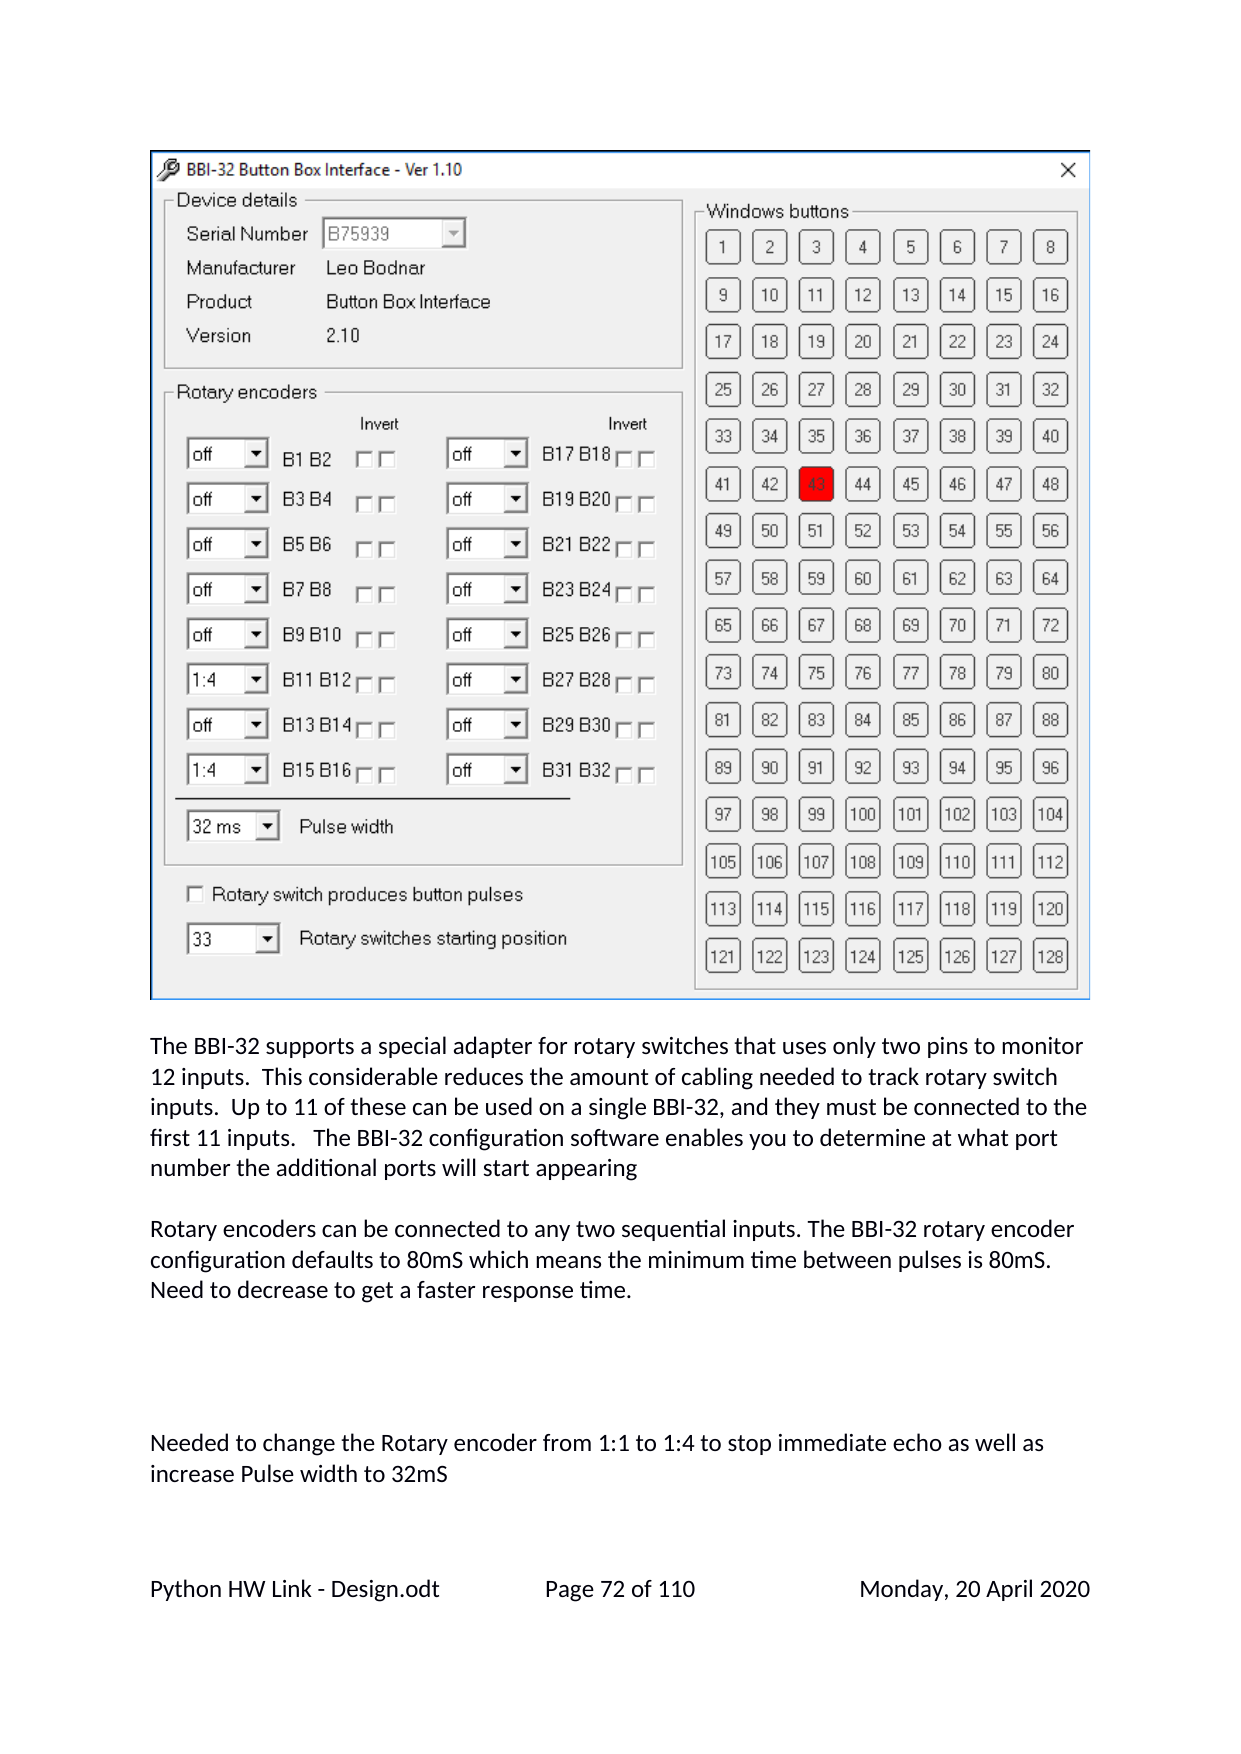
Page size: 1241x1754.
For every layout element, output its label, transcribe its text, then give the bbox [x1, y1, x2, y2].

picture [150, 150, 1091, 1000]
text Rotary encoders can be connected to any two sequential inputs. The BBI-32 rotary encoder configuration defaults to 80mS which means the minimum time between pulses is 80mS. Need to decrease to get a faster response time. [150, 1214, 1090, 1305]
text Needed to change the Rotary encoder from 1:1 to 1:4 to stop immediate echo as well as increase Pulse width to 32mS [150, 1427, 1090, 1488]
text The BBI-32 supports a special adapter for rotary switches that uses only two pins to monitor 12 inputs. This considerable reduces the amount of cabling needed to track rotary switch inputs. Up to 11 of these can be used on a single BBI-32, and they must be connected to the first 11 inputs. The BBI-32 configuration software enables you to determine at what port number the additional ports will start appearing [150, 1031, 1090, 1183]
